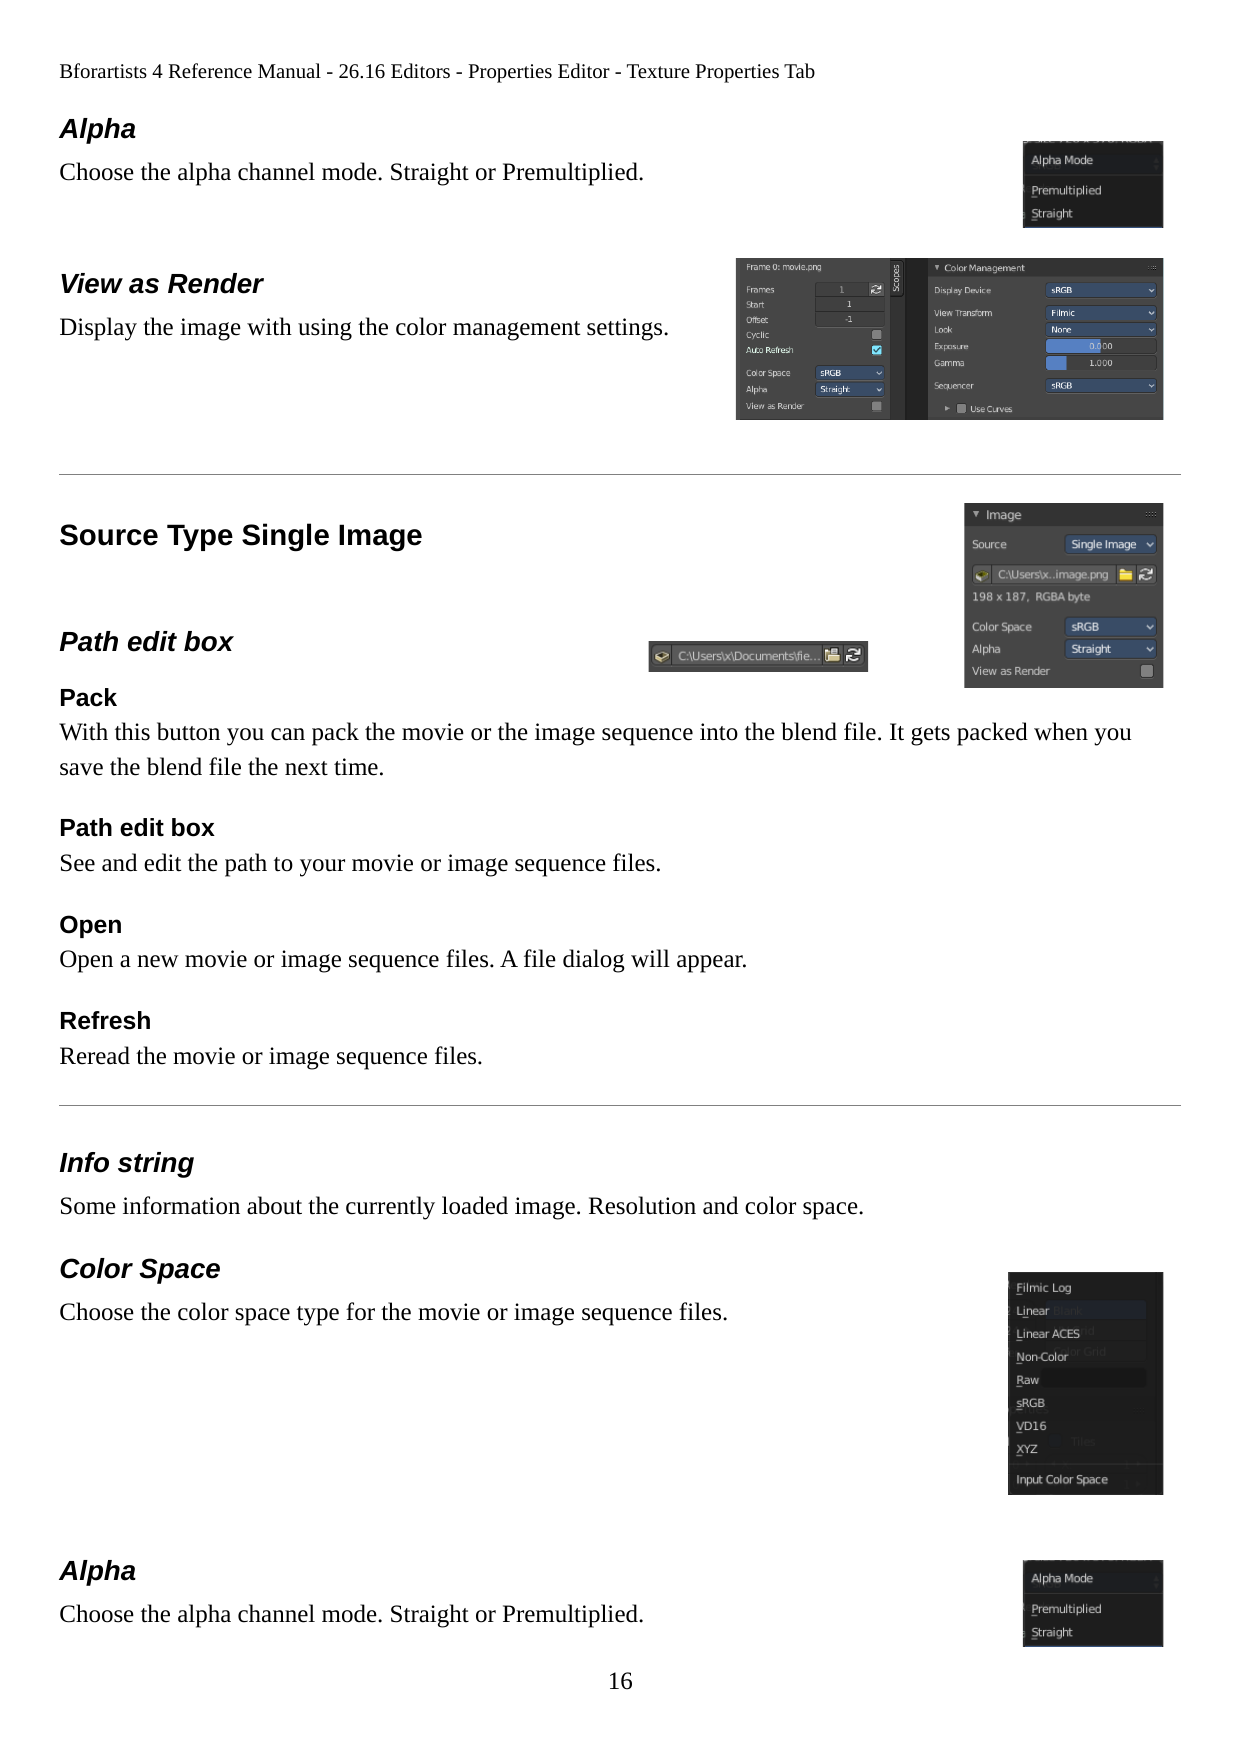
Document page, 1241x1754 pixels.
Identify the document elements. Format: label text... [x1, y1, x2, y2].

subtitle Alpha [59, 113, 1181, 144]
subtitle Path edit box [59, 813, 1181, 842]
text Reread the movie or image sequence files. [59, 1041, 1181, 1070]
picture [648, 641, 869, 672]
subtitle View as Render [59, 268, 735, 299]
subtitle [1164, 626, 1181, 658]
subtitle Source Type Single Image [59, 518, 964, 552]
subtitle Refresh [59, 1006, 1181, 1035]
subtitle Open [59, 910, 1181, 938]
text See and edit the path to your movie or image sequence files. [59, 848, 1181, 877]
text Choose the alpha channel mode. Straight or Premultiplied. [59, 157, 1022, 186]
subtitle Info string [59, 1147, 1181, 1178]
text Choose the color space type for the movie or image sequence files. [59, 1297, 1008, 1326]
picture [735, 258, 1164, 420]
picture [964, 503, 1164, 688]
text Open a new movie or image sequence files. A file dialog will appear. [59, 944, 1181, 973]
picture [1022, 1560, 1164, 1647]
text Choose the alpha channel mode. Straight or Premultiplied. [59, 1599, 1022, 1628]
subtitle [1164, 268, 1181, 299]
subtitle Color Space [59, 1253, 1181, 1284]
subtitle [1164, 518, 1181, 552]
text With this button you can pack the movie or the image sequence into the blend file. It gets packed when you save the blend file the next time. [59, 717, 1181, 781]
subtitle Pack [59, 683, 1181, 711]
subtitle Alpha [59, 1555, 1181, 1587]
picture [1008, 1272, 1164, 1495]
subtitle Path edit box [59, 626, 964, 658]
text Display the image with using the color management settings. [59, 312, 735, 341]
picture [1022, 141, 1164, 228]
text Some information about the currently loaded image. Resolution and color space. [59, 1191, 1181, 1220]
